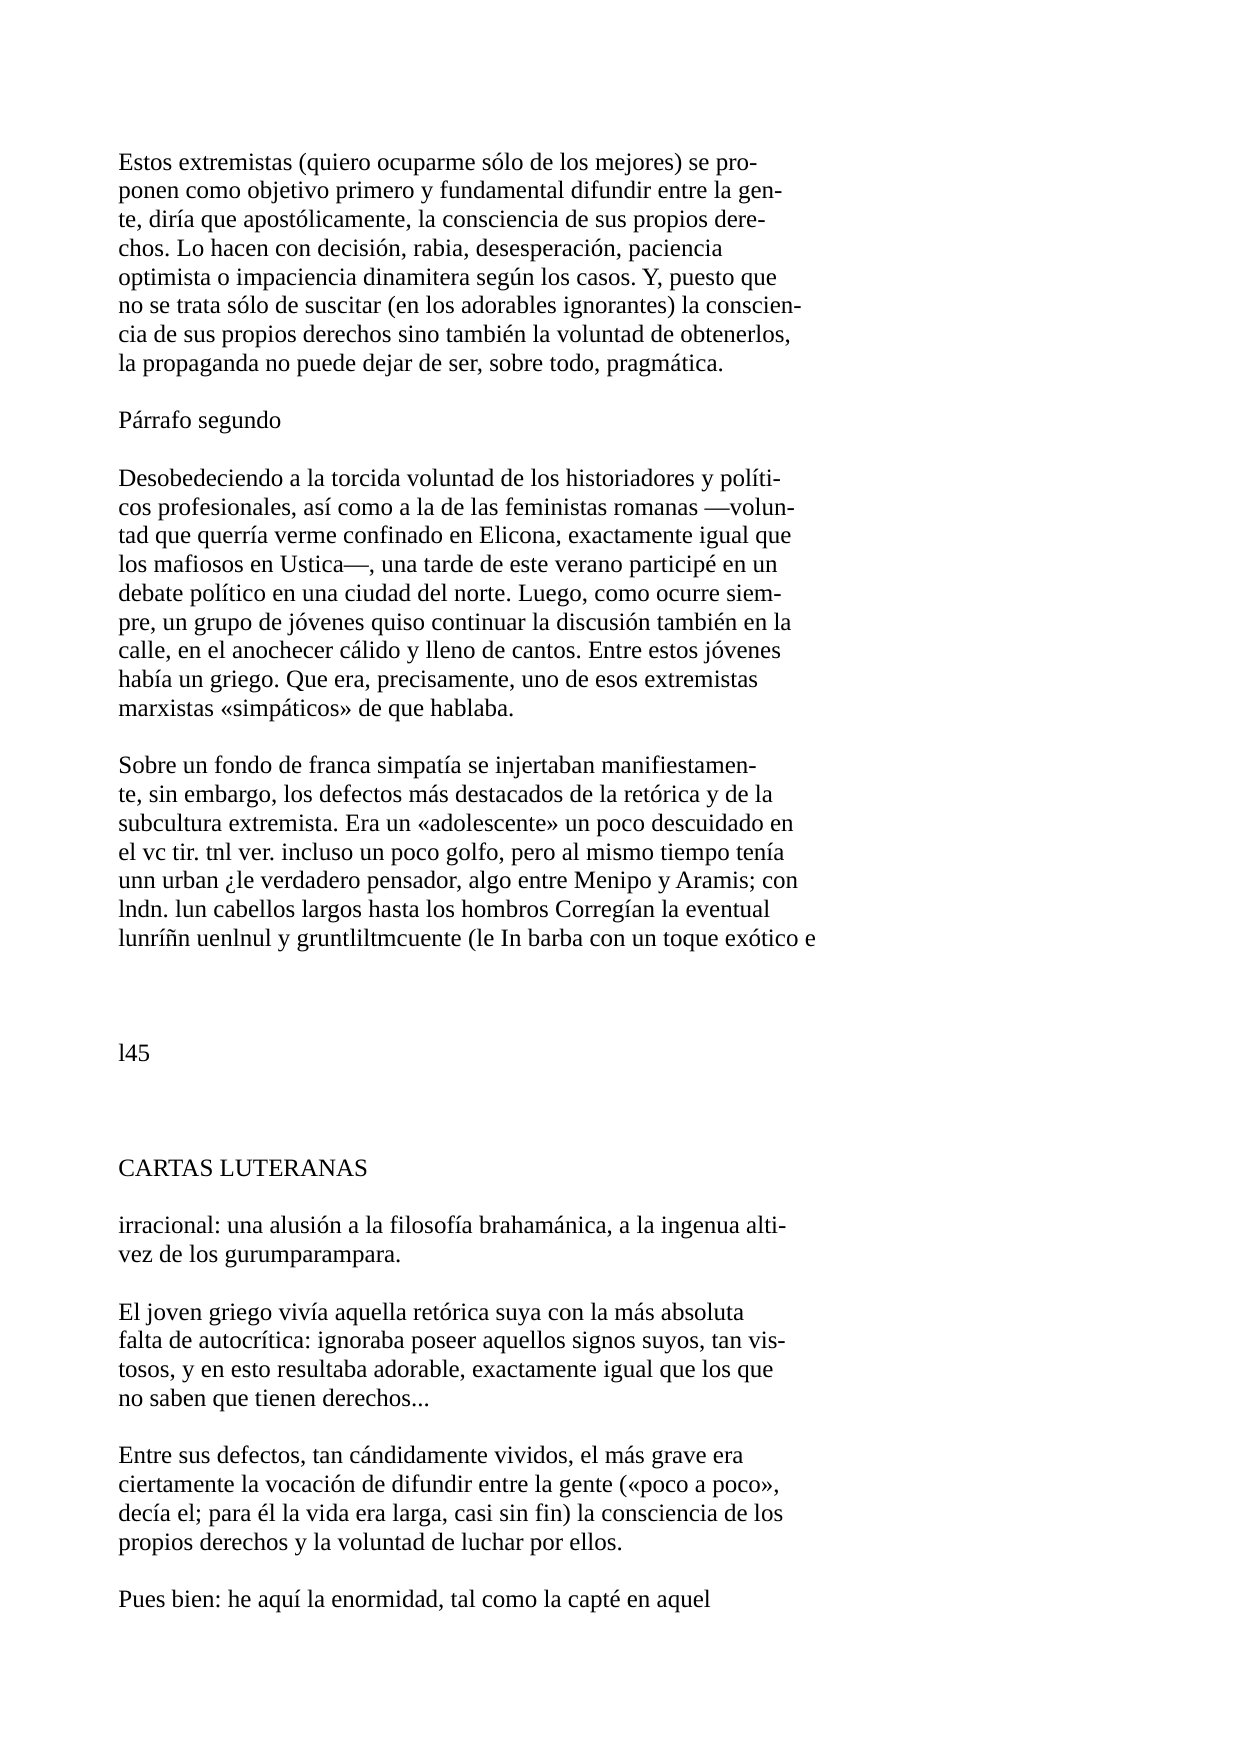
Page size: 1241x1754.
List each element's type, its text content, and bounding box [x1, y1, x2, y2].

text te, diría que apostólicamente, la consciencia de sus propios dere- [118, 204, 1122, 233]
text la propaganda no puede dejar de ser, sobre todo, pragmática. [118, 348, 1122, 377]
text debate político en una ciudad del norte. Luego, como ocurre siem- [118, 578, 1122, 607]
text marxistas «simpáticos» de que hablaba. [118, 693, 1122, 722]
text unn urban ¿le verdadero pensador, algo entre Menipo y Aramis; con [118, 866, 1122, 894]
text no se trata sólo de suscitar (en los adorables ignorantes) la conscien- [118, 291, 1122, 319]
text Sobre un fondo de franca simpatía se injertaban manifiestamen- [118, 751, 1122, 779]
text tosos, y en esto resultaba adorable, exactamente igual que los que [118, 1354, 1122, 1383]
text cia de sus propios derechos sino también la voluntad de obtenerlos, [118, 319, 1122, 348]
text no saben que tienen derechos... [118, 1383, 1122, 1412]
text el vc tir. tnl ver. incluso un poco golfo, pero al mismo tiempo tenía [118, 837, 1122, 866]
text había un griego. Que era, precisamente, uno de esos extremistas [118, 664, 1122, 693]
text subcultura extremista. Era un «adolescente» un poco descuidado en [118, 808, 1122, 837]
text pre, un grupo de jóvenes quiso continuar la discusión también en la [118, 607, 1122, 636]
text los mafiosos en Ustica—, una tarde de este verano participé en un [118, 549, 1122, 578]
text cos profesionales, así como a la de las feministas romanas —volun- [118, 492, 1122, 521]
text l45 [118, 1038, 1122, 1067]
text ponen como objetivo primero y fundamental difundir entre la gen- [118, 176, 1122, 204]
text CARTAS LUTERANAS [118, 1153, 1122, 1182]
text lunríñn uenlnul y gruntliltmcuente (le In barba con un toque exótico e [118, 923, 1122, 952]
text te, sin embargo, los defectos más destacados de la retórica y de la [118, 779, 1122, 808]
text Párrafo segundo [118, 406, 1122, 434]
text tad que querría verme confinado en Elicona, exactamente igual que [118, 521, 1122, 549]
text decía el; para él la vida era larga, casi sin fin) la consciencia de los [118, 1498, 1122, 1527]
text Desobedeciendo a la torcida voluntad de los historiadores y políti- [118, 463, 1122, 492]
text ciertamente la vocación de difundir entre la gente («poco a poco», [118, 1469, 1122, 1498]
text Entre sus defectos, tan cándidamente vividos, el más grave era [118, 1441, 1122, 1469]
text falta de autocrítica: ignoraba poseer aquellos signos suyos, tan vis- [118, 1326, 1122, 1354]
text vez de los gurumparampara. [118, 1239, 1122, 1268]
text Pues bien: he aquí la enormidad, tal como la capté en aquel [118, 1584, 1122, 1613]
text El joven griego vivía aquella retórica suya con la más absoluta [118, 1297, 1122, 1326]
text chos. Lo hacen con decisión, rabia, desesperación, paciencia [118, 233, 1122, 262]
text lndn. lun cabellos largos hasta los hombros Corregían la eventual [118, 894, 1122, 923]
text irracional: una alusión a la filosofía brahamánica, a la ingenua alti- [118, 1211, 1122, 1239]
text optimista o impaciencia dinamitera según los casos. Y, puesto que [118, 262, 1122, 291]
text Estos extremistas (quiero ocuparme sólo de los mejores) se pro- [118, 147, 1122, 176]
text calle, en el anochecer cálido y lleno de cantos. Entre estos jóvenes [118, 636, 1122, 664]
text propios derechos y la voluntad de luchar por ellos. [118, 1527, 1122, 1556]
